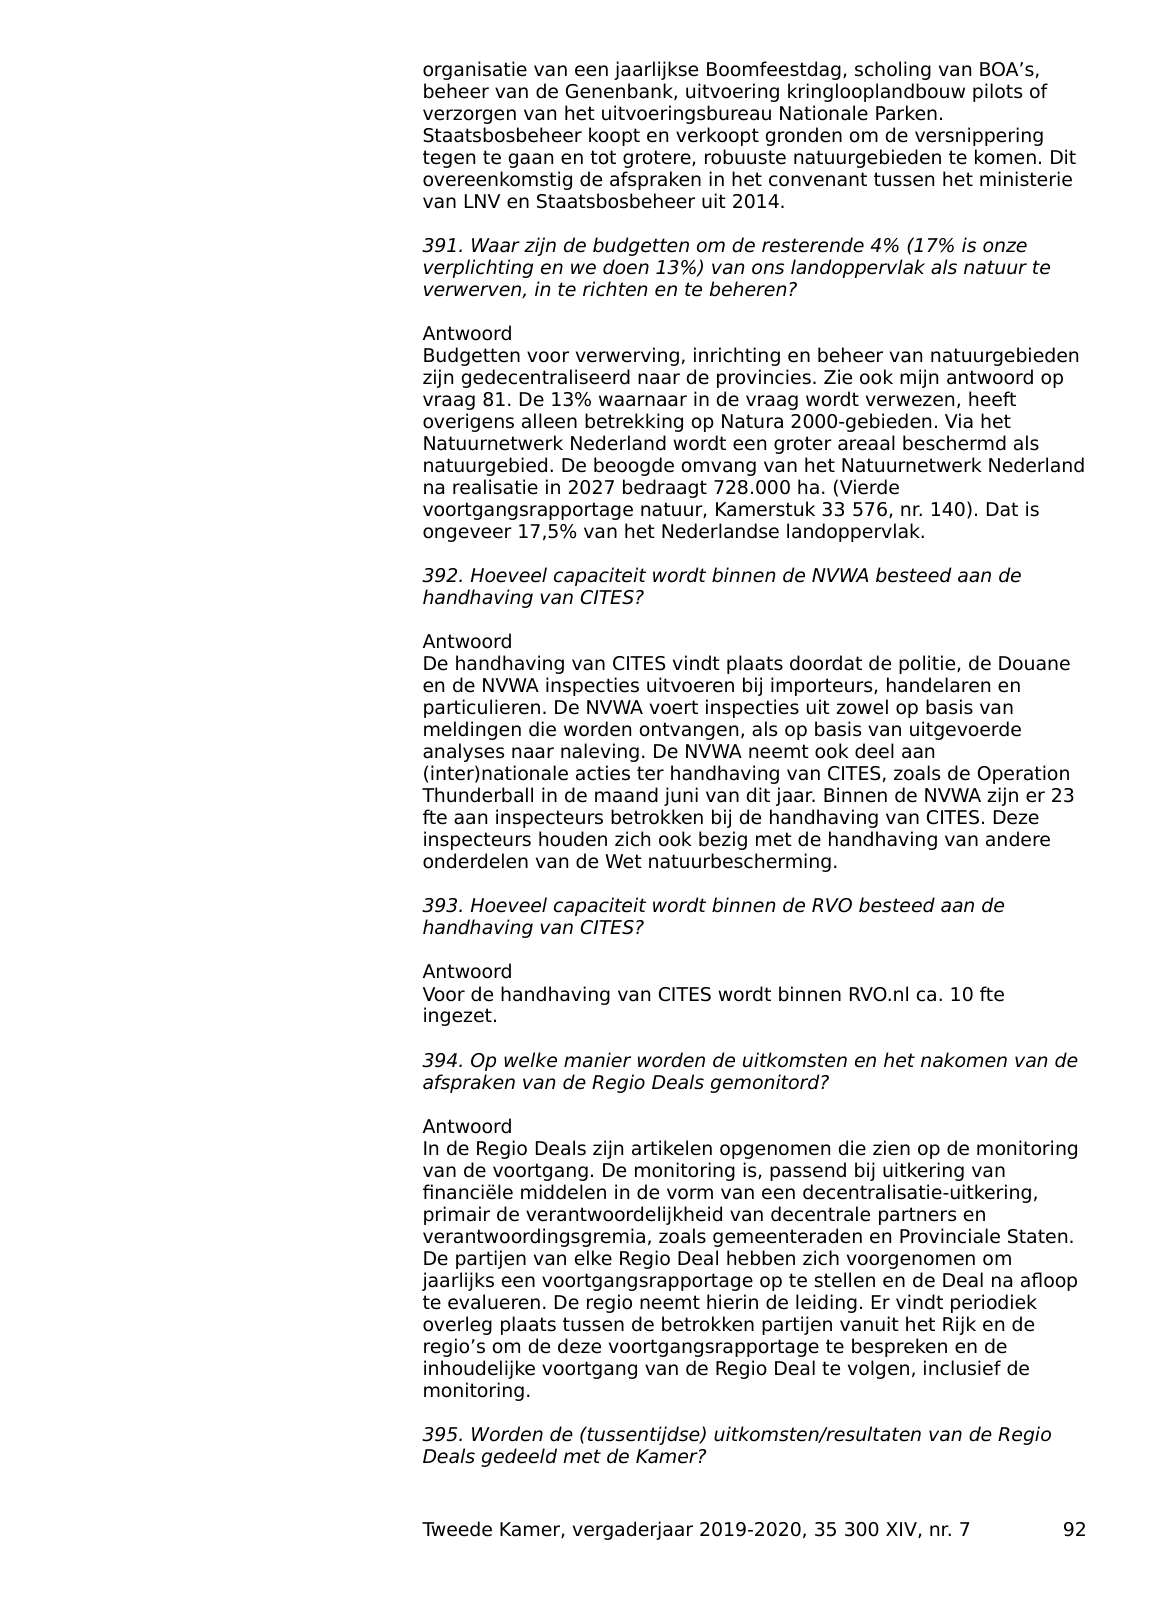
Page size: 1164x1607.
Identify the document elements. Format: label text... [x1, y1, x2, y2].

text In de Regio Deals zijn artikelen opgenomen die zien op de monitoring van de voortgang. De monitoring is, passend bij uitkering van financiële middelen in de vorm van een decentralisatie-uitkering, primair de verantwoordelijkheid van decentrale partners en verantwoordingsgremia, zoals gemeenteraden en Provinciale Staten. De partijen van elke Regio Deal hebben zich voorgenomen om jaarlijks een voortgangsrapportage op te stellen en de Deal na afloop te evalueren. De regio neemt hierin de leiding. Er vindt periodiek overleg plaats tussen de betrokken partijen vanuit het Rijk en de regio’s om de deze voortgangsrapportage te bespreken en de inhoudelijke voortgang van de Regio Deal te volgen, inclusief de monitoring. [422, 1138, 1087, 1401]
text organisatie van een jaarlijkse Boomfeestdag, scholing van BOA’s, beheer van de Genenbank, uitvoering kringlooplandbouw pilots of verzorgen van het uitvoeringsbureau Nationale Parken. [422, 59, 1087, 125]
text 391. Waar zijn de budgetten om de resterende 4% (17% is onze verplichting en we doen 13%) van ons landoppervlak als natuur te verwerven, in te richten en te beheren? [422, 235, 1087, 301]
text Antwoord [422, 323, 1087, 345]
text Staatsbosbeheer koopt en verkoopt gronden om de versnippering tegen te gaan en tot grotere, robuuste natuurgebieden te komen. Dit overeenkomstig de afspraken in het convenant tussen het ministerie van LNV en Staatsbosbeheer uit 2014. [422, 125, 1087, 213]
text De handhaving van CITES vindt plaats doordat de politie, de Douane en de NVWA inspecties uitvoeren bij importeurs, handelaren en particulieren. De NVWA voert inspecties uit zowel op basis van meldingen die worden ontvangen, als op basis van uitgevoerde analyses naar naleving. De NVWA neemt ook deel aan (inter)nationale acties ter handhaving van CITES, zoals de Operation Thunderball in de maand juni van dit jaar. Binnen de NVWA zijn er 23 fte aan inspecteurs betrokken bij de handhaving van CITES. Deze inspecteurs houden zich ook bezig met de handhaving van andere onderdelen van de Wet natuurbescherming. [422, 653, 1087, 873]
text Antwoord [422, 631, 1087, 653]
text 392. Hoeveel capaciteit wordt binnen de NVWA besteed aan de handhaving van CITES? [422, 565, 1087, 609]
text Antwoord [422, 961, 1087, 983]
text 395. Worden de (tussentijdse) uitkomsten/resultaten van de Regio Deals gedeeld met de Kamer? [422, 1424, 1087, 1468]
text Voor de handhaving van CITES wordt binnen RVO.nl ca. 10 fte ingezet. [422, 983, 1087, 1027]
text Antwoord [422, 1116, 1087, 1138]
text 394. Op welke manier worden de uitkomsten en het nakomen van de afspraken van de Regio Deals gemonitord? [422, 1049, 1087, 1093]
text 393. Hoeveel capaciteit wordt binnen de RVO besteed aan de handhaving van CITES? [422, 895, 1087, 939]
text Budgetten voor verwerving, inrichting en beheer van natuurgebieden zijn gedecentraliseerd naar de provincies. Zie ook mijn antwoord op vraag 81. De 13% waarnaar in de vraag wordt verwezen, heeft overigens alleen betrekking op Natura 2000-gebieden. Via het Natuurnetwerk Nederland wordt een groter areaal beschermd als natuurgebied. De beoogde omvang van het Natuurnetwerk Nederland na realisatie in 2027 bedraagt 728.000 ha. (Vierde voortgangsrapportage natuur, Kamerstuk 33 576, nr. 140). Dat is ongeveer 17,5% van het Nederlandse landoppervlak. [422, 345, 1087, 543]
